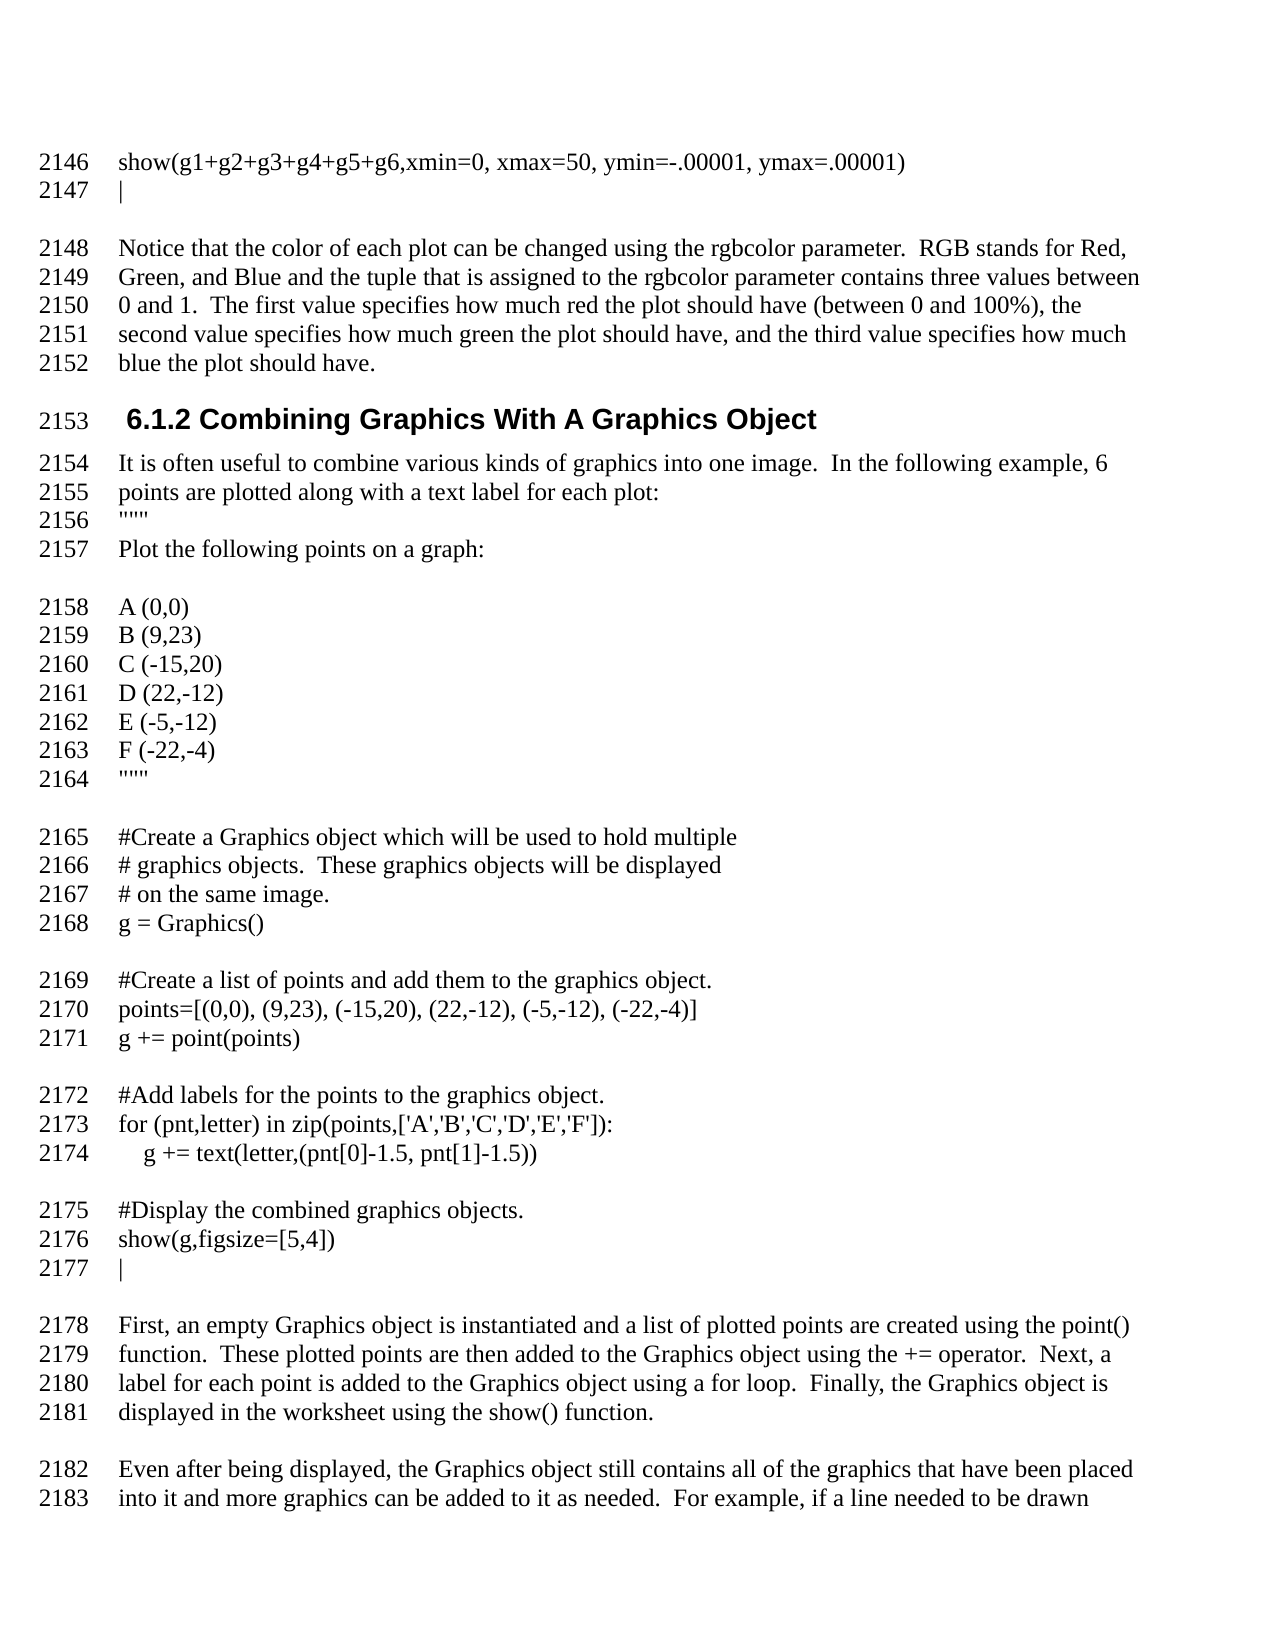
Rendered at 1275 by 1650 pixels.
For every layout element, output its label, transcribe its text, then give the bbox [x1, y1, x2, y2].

text g = Graphics() [118, 908, 1157, 937]
text points=[(0,0), (9,23), (-15,20), (22,-12), (-5,-12), (-22,-4)] [118, 994, 1157, 1023]
text Plot the following points on a graph: [118, 534, 1157, 563]
text # graphics objects. These graphics objects will be displayed [118, 850, 1157, 879]
text #Add labels for the points to the graphics object. [118, 1080, 1157, 1109]
text g += point(points) [118, 1023, 1157, 1052]
text F (-22,-4) [118, 735, 1157, 764]
text for (pnt,letter) in zip(points,['A','B','C','D','E','F']): [118, 1109, 1157, 1138]
text A (0,0) [118, 592, 1157, 620]
text Even after being displayed, the Graphics object still contains all of the graphics that have been placed into it and more graphics can be added to it as needed. For example, if a line needed to be drawn [118, 1454, 1157, 1512]
text | [118, 1253, 1157, 1282]
text First, an empty Graphics object is instantiated and a list of plotted points are created using the point() function. These plotted points are then added to the Graphics object using the += operator. Next, a label for each point is added to the Graphics object using a for loop. Finally, the Graphics object is displayed in the worksheet using the show() function. [118, 1310, 1157, 1425]
text E (-5,-12) [118, 707, 1157, 735]
text # on the same image. [118, 879, 1157, 908]
text B (9,23) [118, 620, 1157, 649]
text Notice that the color of each plot can be changed using the rgbcolor parameter. RGB stands for Red, Green, and Blue and the tuple that is assigned to the rgbcolor parameter contains three values between 0 and 1. The first value specifies how much red the plot should have (between 0 and 100%), the second value specifies how much green the plot should have, and the third value specifies how much blue the plot should have. [118, 233, 1157, 377]
text g += text(letter,(pnt[0]-1.5, pnt[1]-1.5)) [118, 1138, 1157, 1167]
text """ [118, 505, 1157, 534]
text show(g1+g2+g3+g4+g5+g6,xmin=0, xmax=50, ymin=-.00001, ymax=.00001) [118, 147, 1157, 176]
text D (22,-12) [118, 678, 1157, 707]
text #Create a list of points and add them to the graphics object. [118, 965, 1157, 994]
text show(g,figsize=[5,4]) [118, 1224, 1157, 1253]
text It is often useful to combine various kinds of graphics into one image. In the following example, 6 points are plotted along with a text label for each plot: [118, 448, 1157, 505]
text #Create a Graphics object which will be used to hold multiple [118, 822, 1157, 850]
text #Display the combined graphics objects. [118, 1195, 1157, 1224]
text C (-15,20) [118, 649, 1157, 678]
text """ [118, 764, 1157, 793]
text | [118, 176, 1157, 204]
subtitle 6.1.2 Combining Graphics With A Graphics Object [118, 402, 1157, 435]
